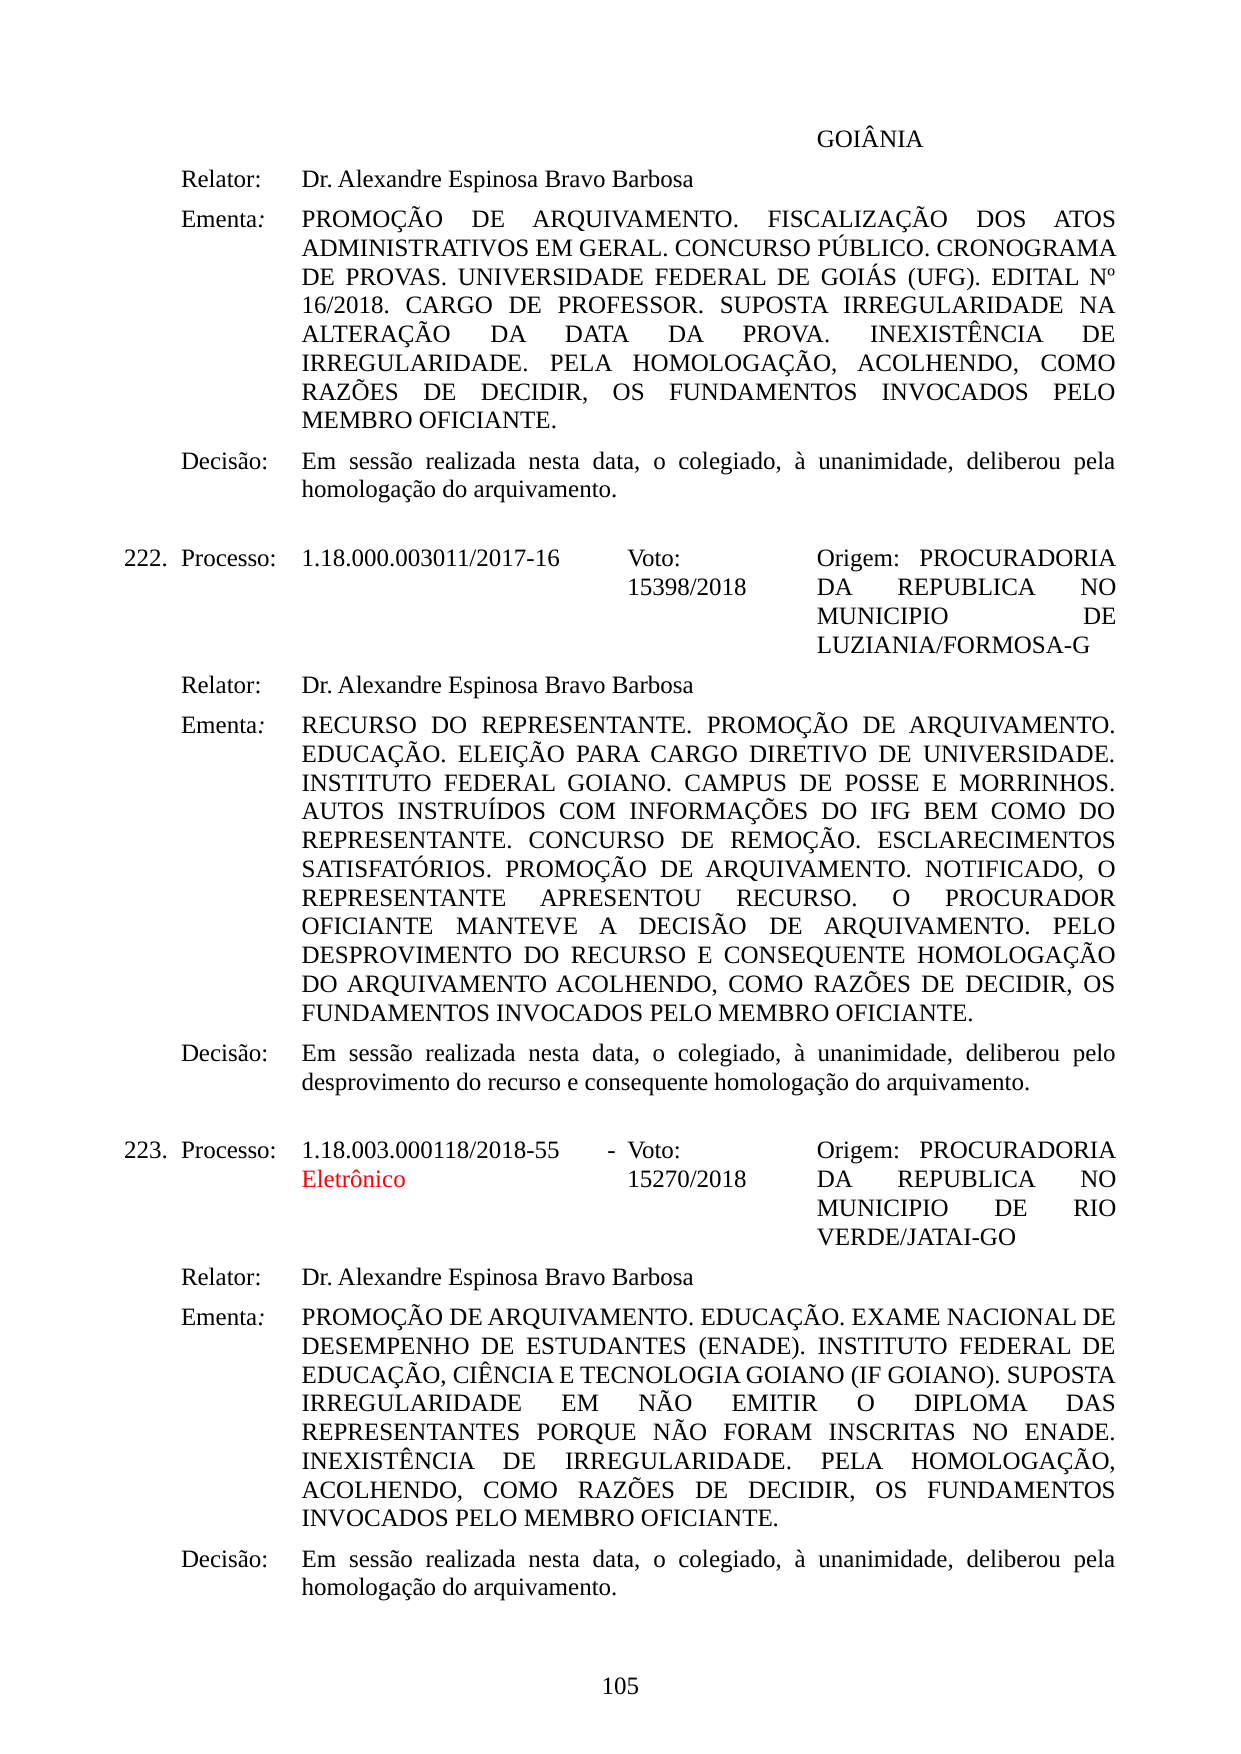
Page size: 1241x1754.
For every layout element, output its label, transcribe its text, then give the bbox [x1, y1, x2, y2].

table_header [621, 118, 811, 158]
table_cell Relator: [175, 158, 296, 198]
table_header 1.18.003.000118/2018-55 - Eletrônico [296, 1130, 621, 1256]
table_header [118, 118, 175, 158]
table_cell [118, 1032, 175, 1101]
table_header Origem: PROCURADORIA DA REPUBLICA NO MUNICIPIO DE LUZIANIA/FORMOSA-G [811, 538, 1122, 664]
table_cell Ementa: [175, 1296, 296, 1538]
table_cell Em sessão realizada nesta data, o colegiado, à unanimidade, deliberou pela homologação do arquivamento. [296, 1538, 1122, 1607]
table_cell [118, 664, 175, 704]
table_header 222. [118, 538, 175, 664]
table_cell Dr. Alexandre Espinosa Bravo Barbosa [296, 158, 1122, 198]
table_cell Relator: [175, 664, 296, 704]
table_cell Em sessão realizada nesta data, o colegiado, à unanimidade, deliberou pela homologação do arquivamento. [296, 440, 1122, 509]
table_cell [118, 1256, 175, 1296]
table_cell PROMOÇÃO DE ARQUIVAMENTO. FISCALIZAÇÃO DOS ATOS ADMINISTRATIVOS EM GERAL. CONCURSO PÚBLICO. CRONOGRAMA DE PROVAS. UNIVERSIDADE FEDERAL DE GOIÁS (UFG). EDITAL Nº 16/2018. CARGO DE PROFESSOR. SUPOSTA IRREGULARIDADE NA ALTERAÇÃO DA DATA DA PROVA. INEXISTÊNCIA DE IRREGULARIDADE. PELA HOMOLOGAÇÃO, ACOLHENDO, COMO RAZÕES DE DECIDIR, OS FUNDAMENTOS INVOCADOS PELO MEMBRO OFICIANTE. [296, 199, 1122, 440]
table_cell [118, 1538, 175, 1607]
table_cell Dr. Alexandre Espinosa Bravo Barbosa [296, 664, 1122, 704]
table_cell Ementa: [175, 199, 296, 440]
table_cell [118, 158, 175, 198]
table_cell Em sessão realizada nesta data, o colegiado, à unanimidade, deliberou pelo desprovimento do recurso e consequente homologação do arquivamento. [296, 1032, 1122, 1101]
table_cell [118, 704, 175, 1032]
table_header Processo: [175, 1130, 296, 1256]
table_header [175, 118, 296, 158]
table_header Voto: 15270/2018 [621, 1130, 811, 1256]
table_header GOIÂNIA [811, 118, 1122, 158]
table_cell Decisão: [175, 1538, 296, 1607]
table_cell Relator: [175, 1256, 296, 1296]
table_cell RECURSO DO REPRESENTANTE. PROMOÇÃO DE ARQUIVAMENTO. EDUCAÇÃO. ELEIÇÃO PARA CARGO DIRETIVO DE UNIVERSIDADE. INSTITUTO FEDERAL GOIANO. CAMPUS DE POSSE E MORRINHOS. AUTOS INSTRUÍDOS COM INFORMAÇÕES DO IFG BEM COMO DO REPRESENTANTE. CONCURSO DE REMOÇÃO. ESCLARECIMENTOS SATISFATÓRIOS. PROMOÇÃO DE ARQUIVAMENTO. NOTIFICADO, O REPRESENTANTE APRESENTOU RECURSO. O PROCURADOR OFICIANTE MANTEVE A DECISÃO DE ARQUIVAMENTO. PELO DESPROVIMENTO DO RECURSO E CONSEQUENTE HOMOLOGAÇÃO DO ARQUIVAMENTO ACOLHENDO, COMO RAZÕES DE DECIDIR, OS FUNDAMENTOS INVOCADOS PELO MEMBRO OFICIANTE. [296, 704, 1122, 1032]
table_cell Dr. Alexandre Espinosa Bravo Barbosa [296, 1256, 1122, 1296]
table_header Origem: PROCURADORIA DA REPUBLICA NO MUNICIPIO DE RIO VERDE/JATAI-GO [811, 1130, 1122, 1256]
table_header Processo: [175, 538, 296, 664]
table_cell [118, 1296, 175, 1538]
table_cell Decisão: [175, 1032, 296, 1101]
table_cell PROMOÇÃO DE ARQUIVAMENTO. EDUCAÇÃO. EXAME NACIONAL DE DESEMPENHO DE ESTUDANTES (ENADE). INSTITUTO FEDERAL DE EDUCAÇÃO, CIÊNCIA E TECNOLOGIA GOIANO (IF GOIANO). SUPOSTA IRREGULARIDADE EM NÃO EMITIR O DIPLOMA DAS REPRESENTANTES PORQUE NÃO FORAM INSCRITAS NO ENADE. INEXISTÊNCIA DE IRREGULARIDADE. PELA HOMOLOGAÇÃO, ACOLHENDO, COMO RAZÕES DE DECIDIR, OS FUNDAMENTOS INVOCADOS PELO MEMBRO OFICIANTE. [296, 1296, 1122, 1538]
table_header [296, 118, 621, 158]
table_cell Ementa: [175, 704, 296, 1032]
table_cell Decisão: [175, 440, 296, 509]
table_header 1.18.000.003011/2017-16 [296, 538, 621, 664]
table_cell [118, 440, 175, 509]
table_header 223. [118, 1130, 175, 1256]
table_header Voto: 15398/2018 [621, 538, 811, 664]
table_cell [118, 199, 175, 440]
